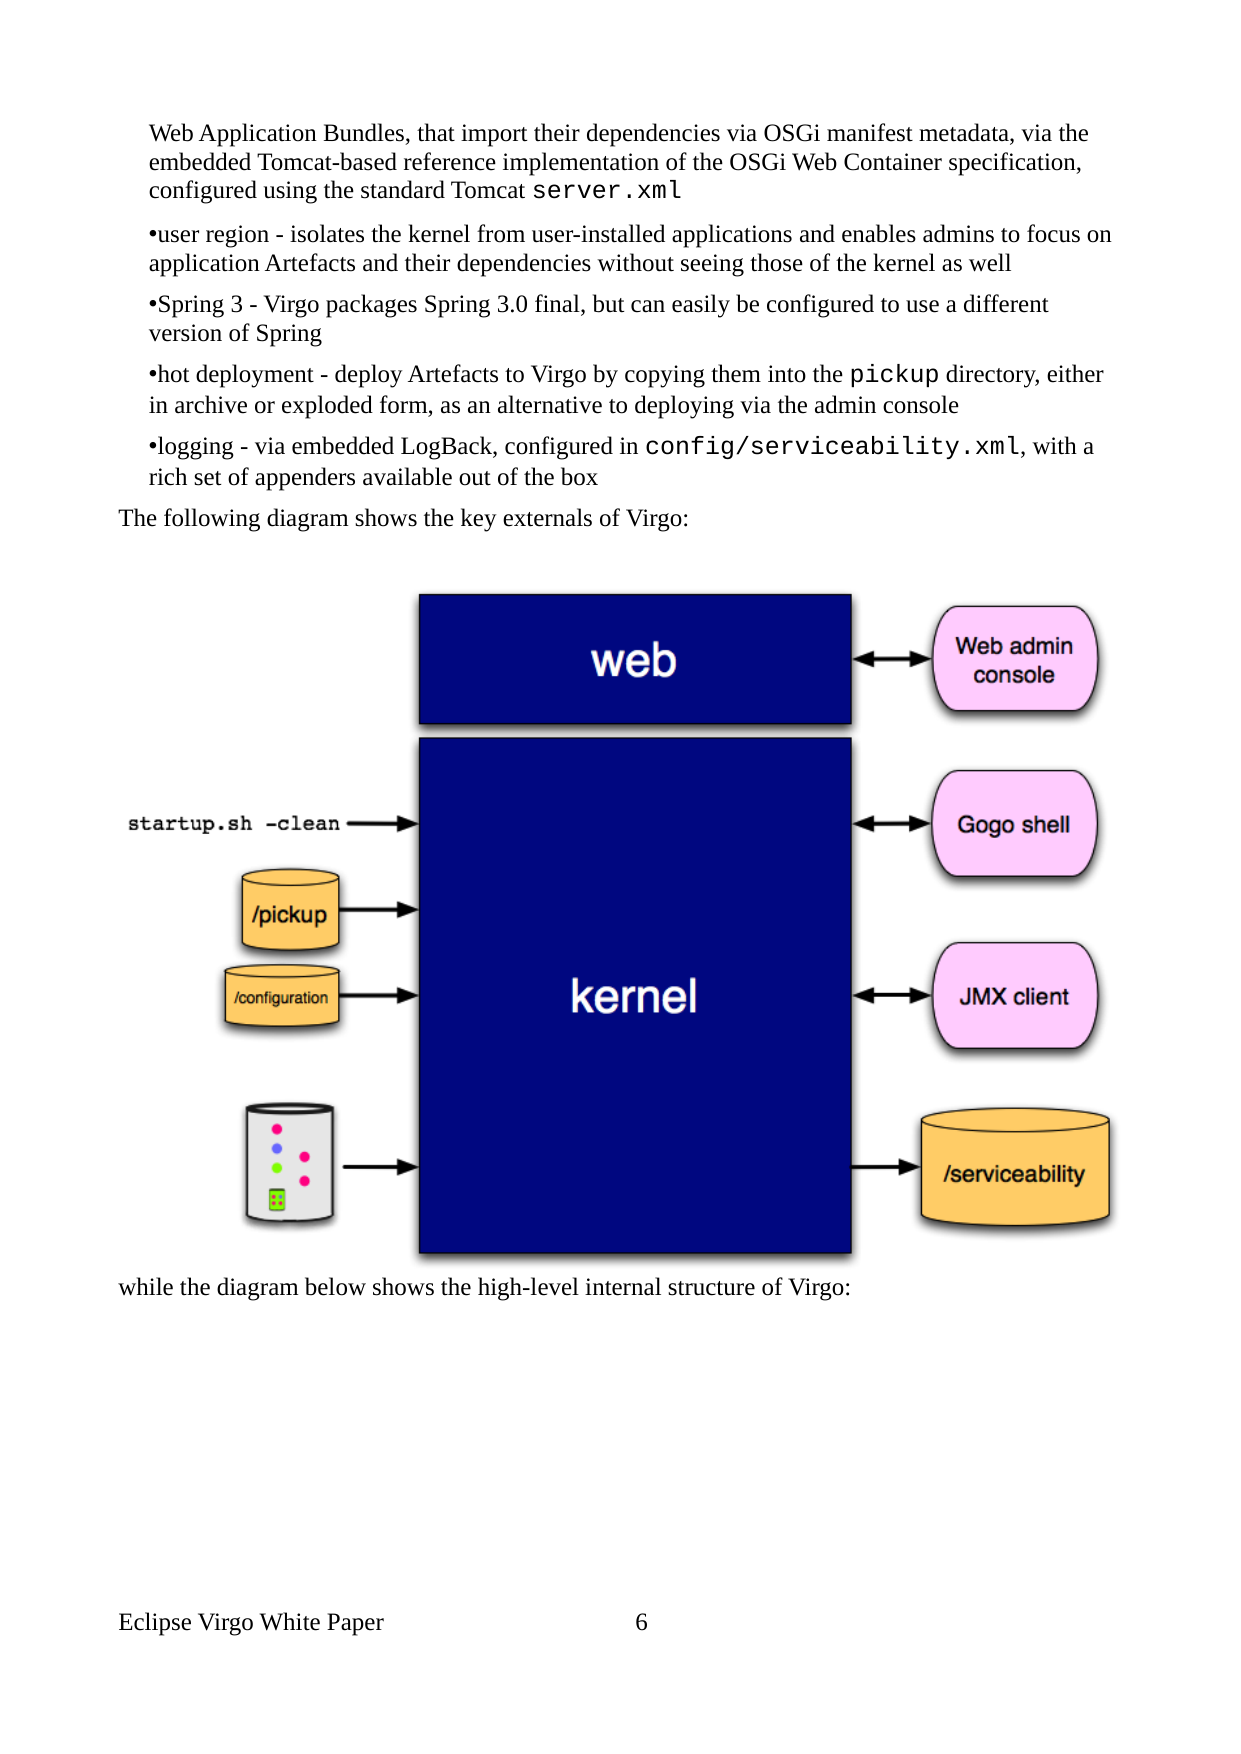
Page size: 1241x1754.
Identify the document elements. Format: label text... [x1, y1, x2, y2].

text The following diagram shows the key externals of Virgo: [118, 503, 1122, 532]
list Web Application Bundles, that import their dependencies via OSGi manifest metadata, via the embedded Tomcat-based reference implementation of the OSGi Web Container specification, configured using the standard Tomcat server.xml [118, 118, 1122, 206]
picture [118, 585, 1123, 1272]
list Spring 3 - Virgo packages Spring 3.0 final, but can easily be configured to use a different version of Spring [118, 289, 1122, 346]
text while the diagram below shows the high-level internal structure of Virgo: [118, 1272, 1122, 1301]
list user region - isolates the kernel from user-installed applications and enables admins to focus on application Artefacts and their dependencies without seeing those of the kernel as well [118, 219, 1122, 276]
list logging - via embedded LogBack, configured in config/serviceability.xml, with a rich set of appenders available out of the box [118, 431, 1122, 491]
list hot deployment - deploy Artefacts to Virgo by copying them into the pickup directory, either in archive or exploded form, as an alternative to deploying via the admin console [118, 359, 1122, 418]
